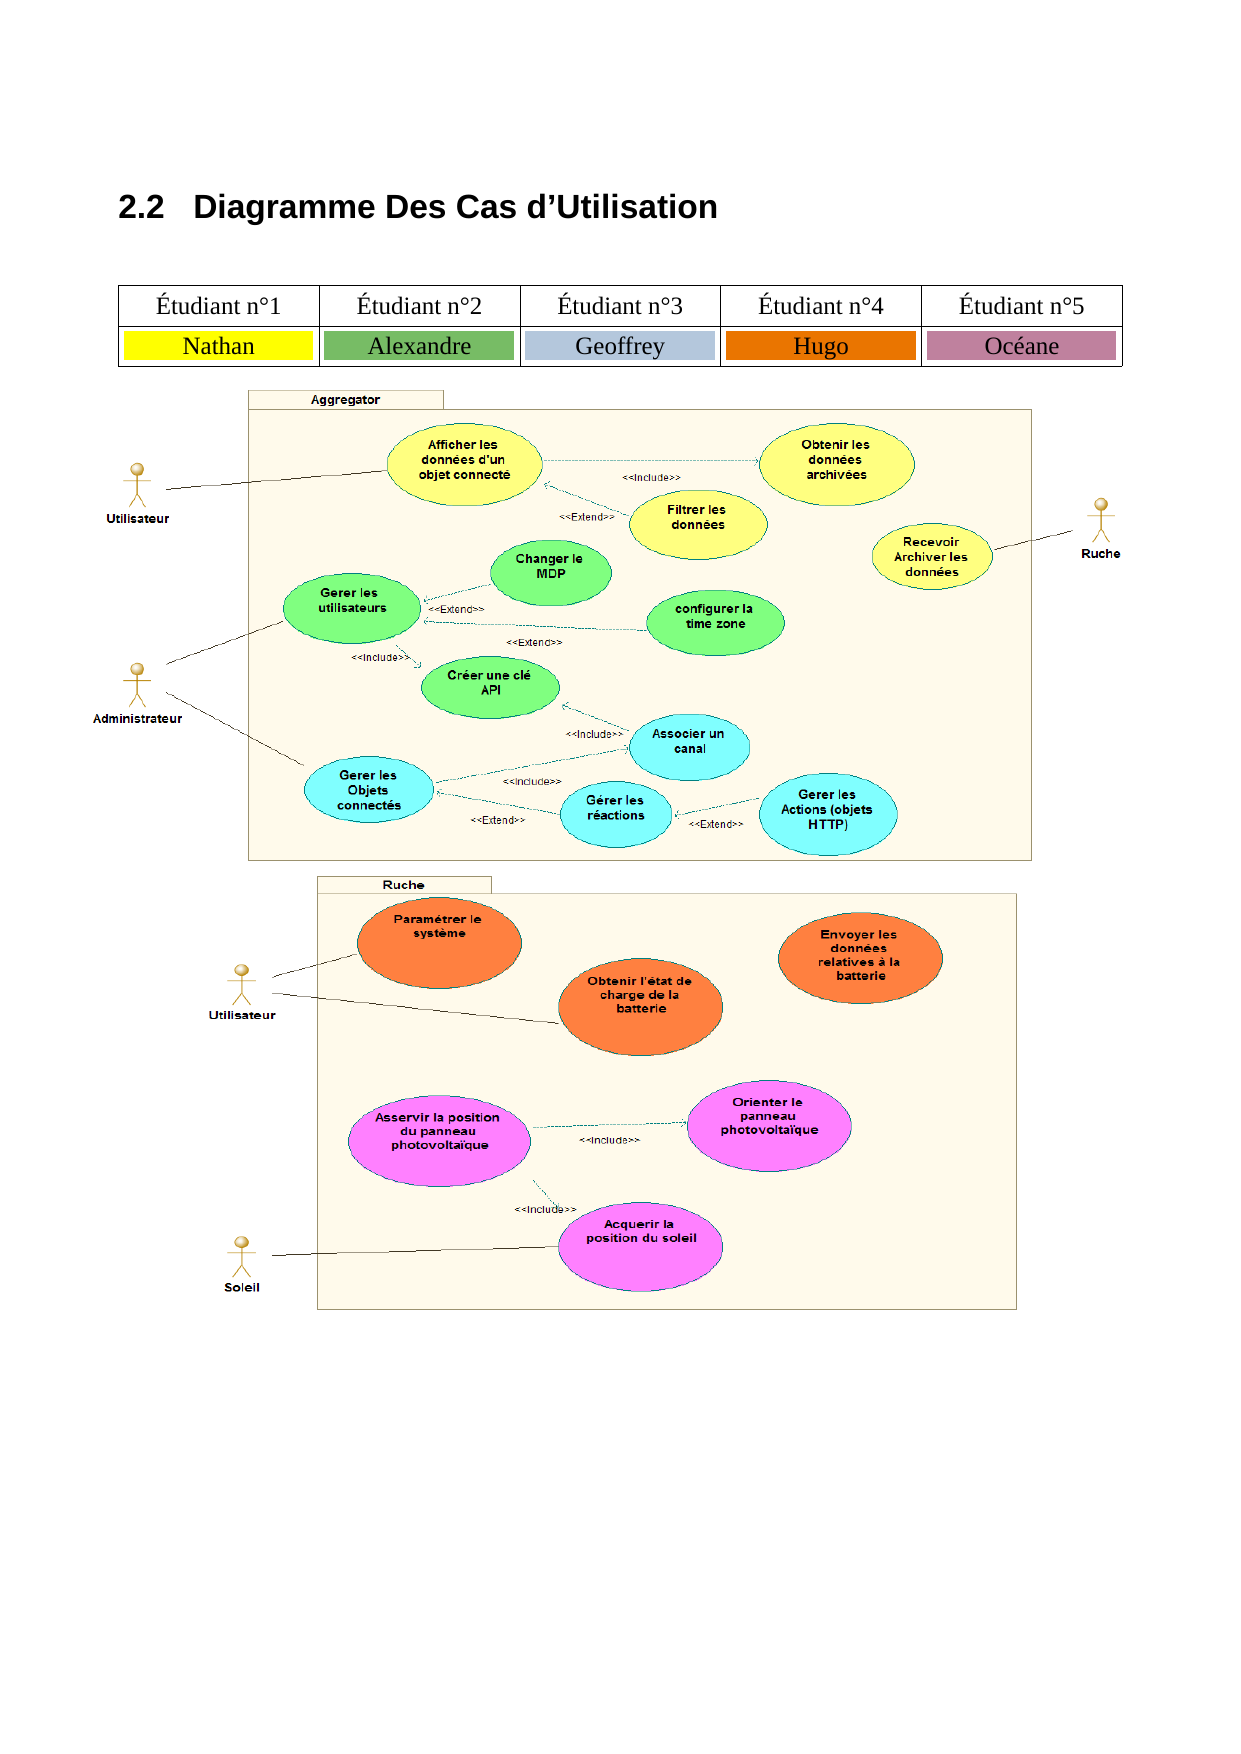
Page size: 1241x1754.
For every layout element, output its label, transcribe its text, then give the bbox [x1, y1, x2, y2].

picture [84, 381, 1137, 1317]
table_header Étudiant n°5 [922, 286, 1122, 326]
subtitle Diagramme Des Cas d’Utilisation [118, 187, 1122, 225]
table_cell Geoffrey [521, 327, 720, 366]
table_cell Nathan [119, 327, 319, 366]
table_cell Océane [922, 327, 1122, 366]
table_header Étudiant n°1 [119, 286, 319, 326]
table_cell Alexandre [320, 327, 520, 366]
table_header Étudiant n°4 [721, 286, 921, 326]
table_header Étudiant n°3 [521, 286, 720, 326]
table_cell Hugo [721, 327, 921, 366]
table_header Étudiant n°2 [320, 286, 520, 326]
